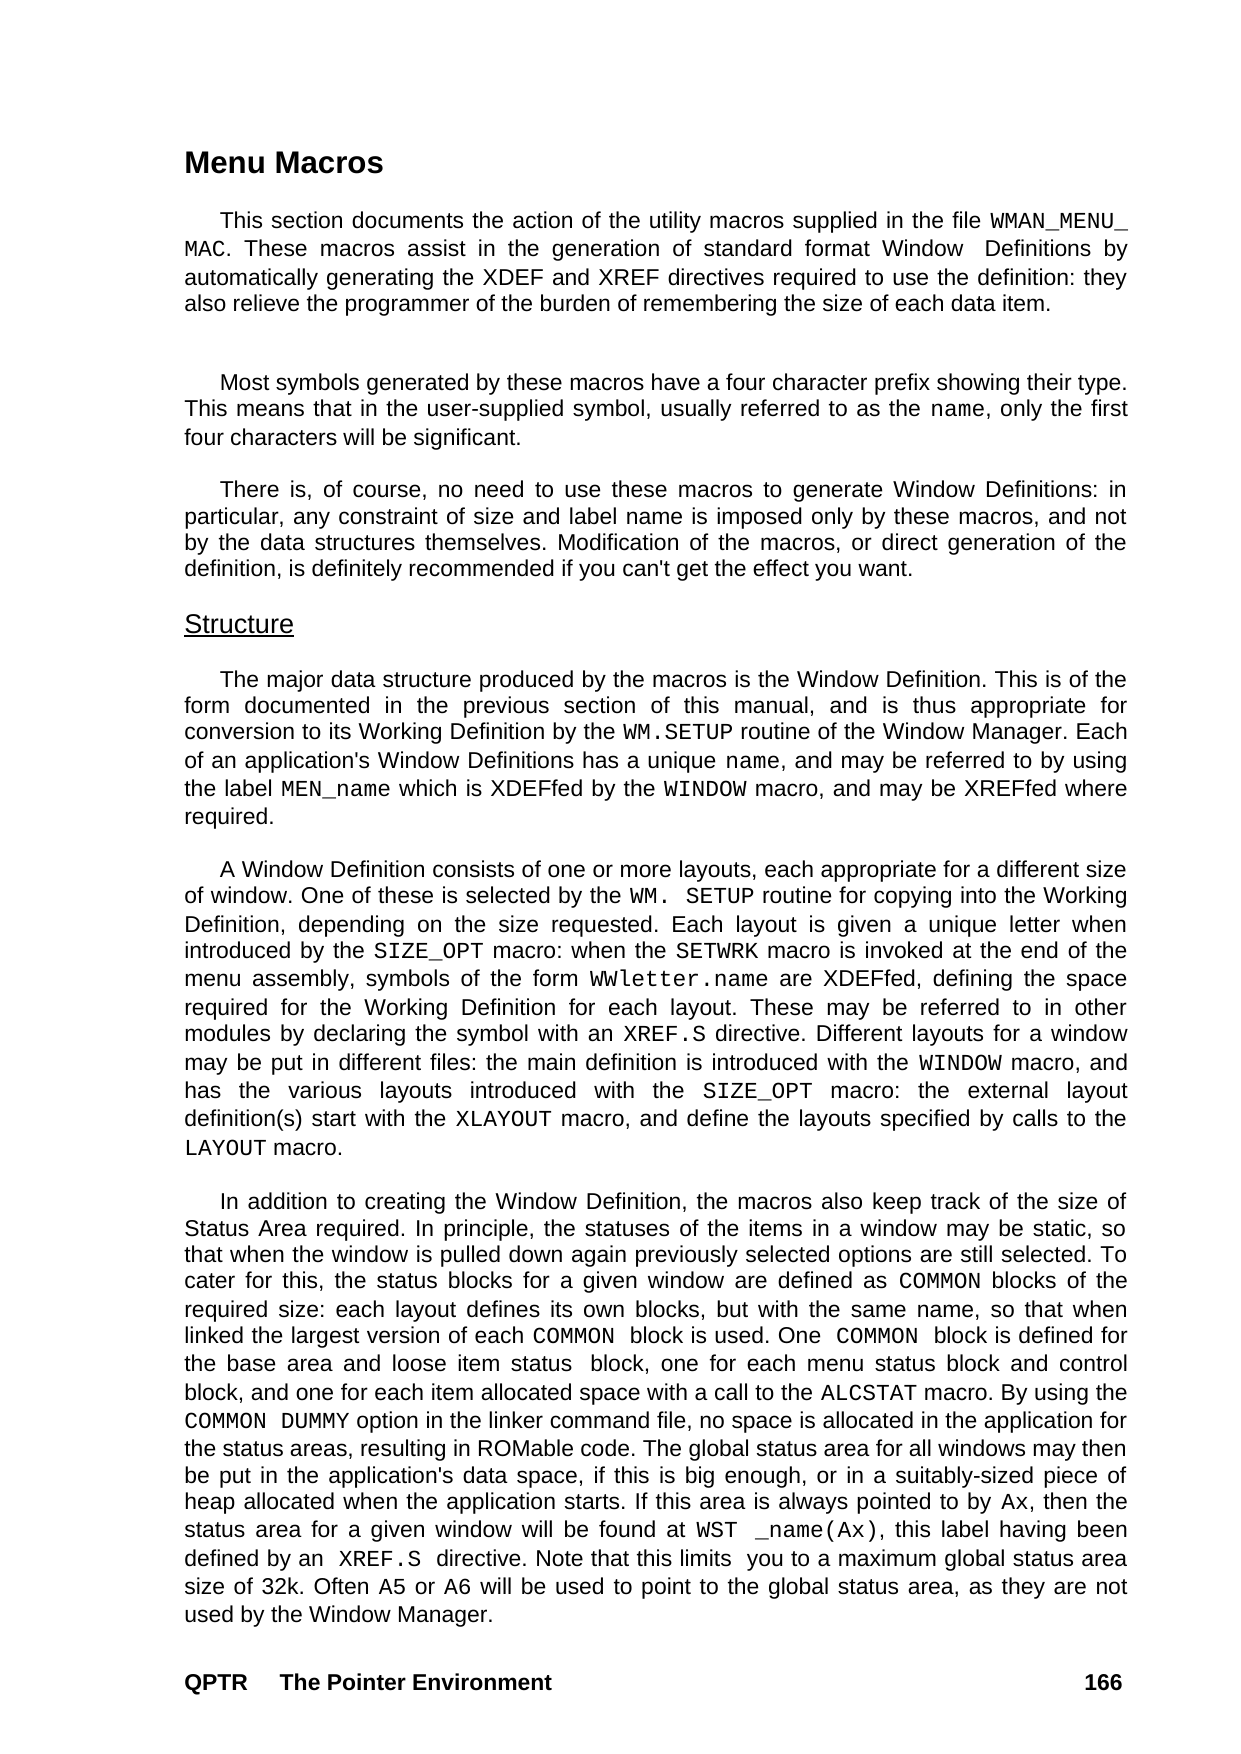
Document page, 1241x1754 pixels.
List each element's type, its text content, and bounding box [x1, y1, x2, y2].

subtitle Menu Macros [184, 144, 1128, 180]
text There is, of course, no need to use these macros to generate Window Definitions: in particular, any constraint of size and label name is imposed only by these macros, and not by the data structures themselves. Modification of the macros, or direct generation of the definition, is definitely recommended if you can't get the effect you want. [184, 476, 1128, 582]
text Most symbols generated by these macros have a four character prefix showing their type. This means that in the user-supplied symbol, usually referred to as the name, only the first four characters will be significant. [184, 369, 1128, 450]
text A Window Definition consists of one or more layouts, each appropriate for a different size of window. One of these is selected by the WM. SETUP routine for copying into the Working Definition, depending on the size requested. Each layout is given a unique letter when introduced by the SIZE_OPT macro: when the SETWRK macro is invoked at the end of the menu assembly, symbols of the form WWletter.name are XDEFfed, defining the space required for the Working Definition for each layout. These may be referred to in other modules by declaring the symbol with an XREF.S directive. Different layouts for a window may be put in different files: the main definition is introduced with the WINDOW macro, and has the various layouts introduced with the SIZE_OPT macro: the external layout definition(s) start with the XLAYOUT macro, and define the layouts specified by calls to the LAYOUT macro. [184, 856, 1128, 1162]
text The major data structure produced by the macros is the Window Definition. This is of the form documented in the previous section of this manual, and is thus appropriate for conversion to its Working Definition by the WM.SETUP routine of the Window Manager. Each of an application's Window Definitions has a unique name, and may be referred to by using the label MEN_name which is XDEFfed by the WINDOW macro, and may be XREFfed where required. [184, 666, 1128, 830]
text This section documents the action of the utility macros supplied in the file WMAN_MENU_ MAC. These macros assist in the generation of standard format Window Definitions by automatically generating the XDEF and XREF directives required to use the definition: they also relieve the programmer of the burden of remembering the size of each data item. [184, 207, 1128, 316]
text In addition to creating the Window Definition, the macros also keep track of the size of Status Area required. In principle, the statuses of the items in a window may be static, so that when the window is pulled down again previously selected options are still selected. To cater for this, the status blocks for a given window are defined as COMMON blocks of the required size: each layout defines its own blocks, but with the same name, so that when linked the largest version of each COMMON block is used. One COMMON block is defined for the base area and loose item status block, one for each menu status block and control block, and one for each item allocated space with a call to the ALCSTAT macro. By using the COMMON DUMMY option in the linker command file, no space is allocated in the application for the status areas, resulting in ROMable code. The global status area for all windows may then be put in the application's data space, if this is big enough, or in a suitably-sized piece of heap allocated when the application starts. If this area is always pointed to by Ax, then the status area for a given window will be found at WST _name(Ax), this label having been defined by an XREF.S directive. Note that this limits you to a maximum global status area size of 32k. Often A5 or A6 will be used to point to the global status area, as they are not used by the Window Manager. [184, 1188, 1128, 1628]
subtitle Structure [184, 608, 1128, 639]
